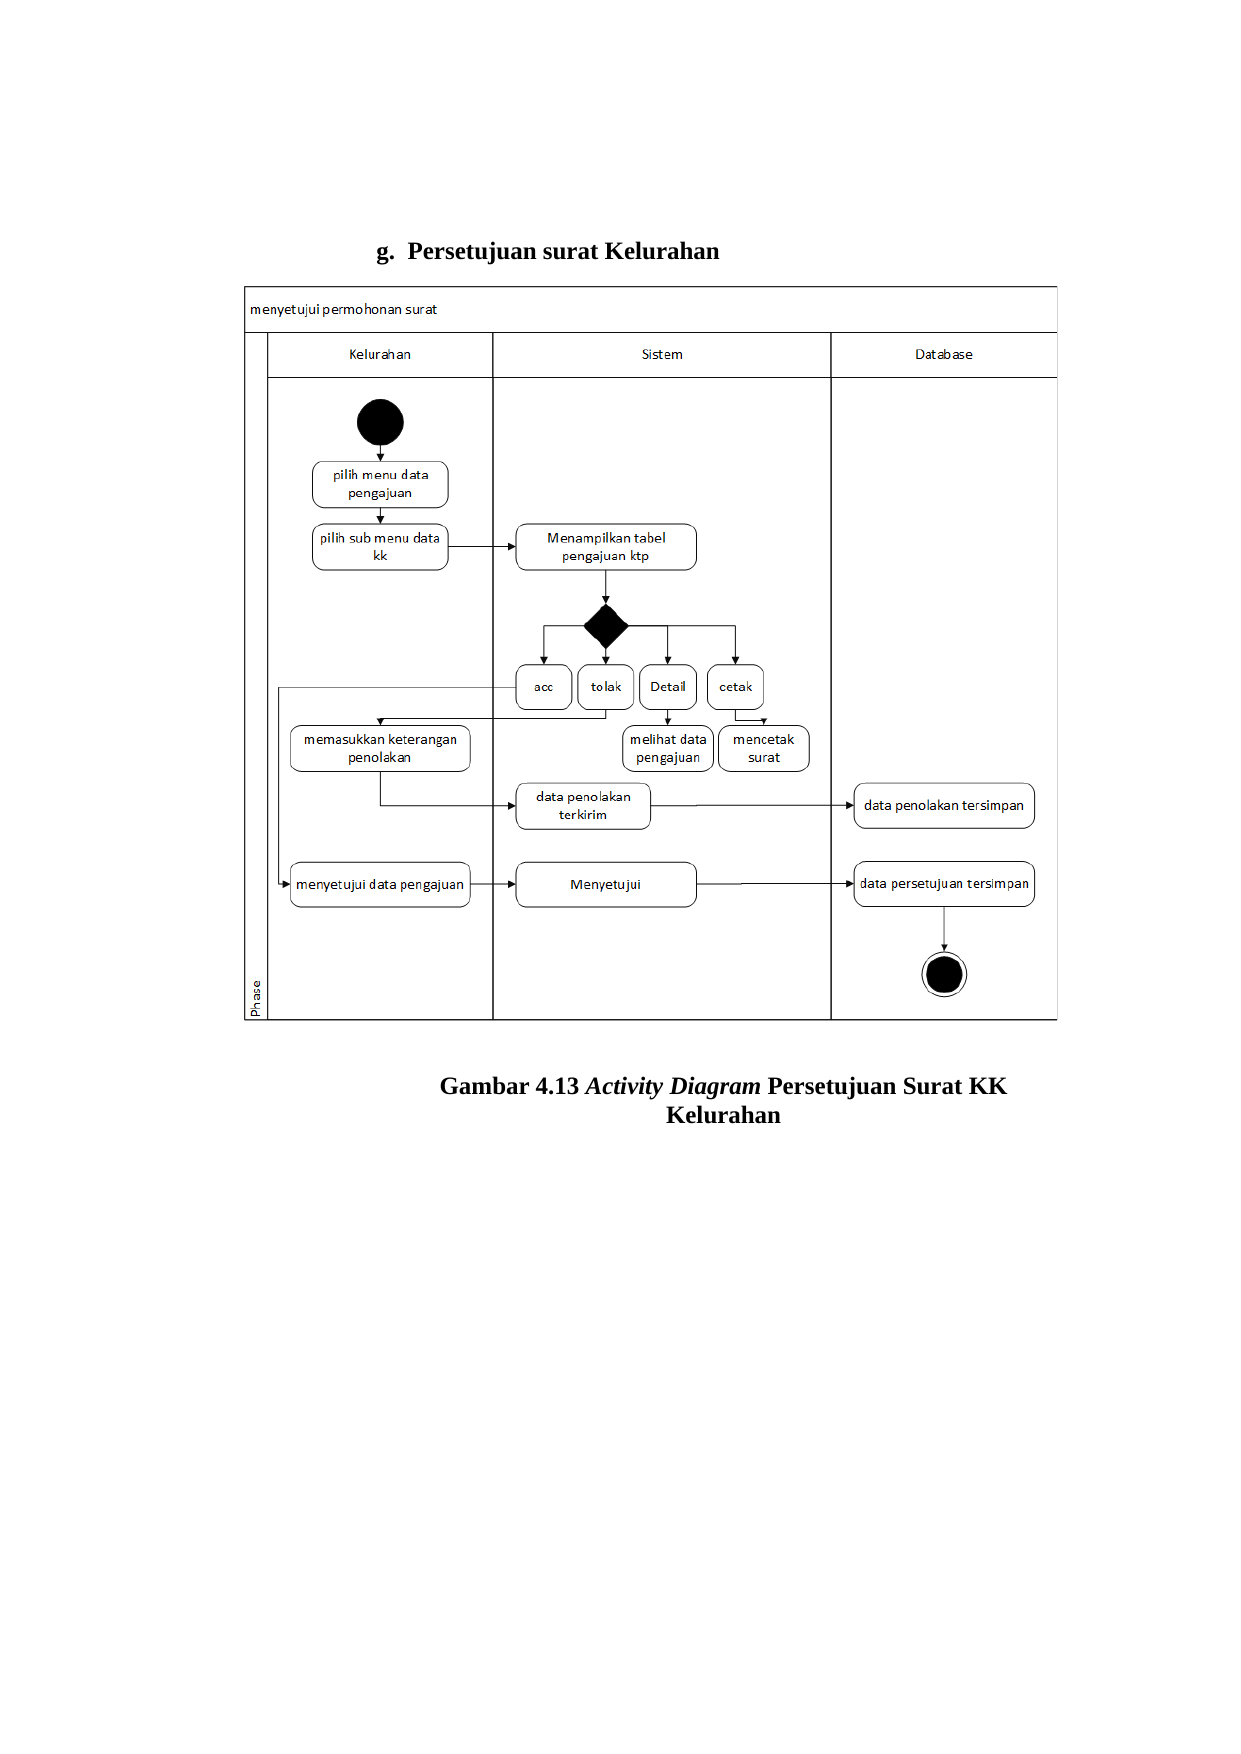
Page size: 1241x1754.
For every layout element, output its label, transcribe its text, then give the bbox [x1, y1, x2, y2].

picture [242, 285, 1058, 1025]
list Persetujuan surat Kelurahan [311, 236, 1063, 265]
text Gambar 4.13 Activity Diagram Persetujuan Surat KK Kelurahan [384, 1071, 1063, 1129]
table_header [236, 279, 1063, 1059]
